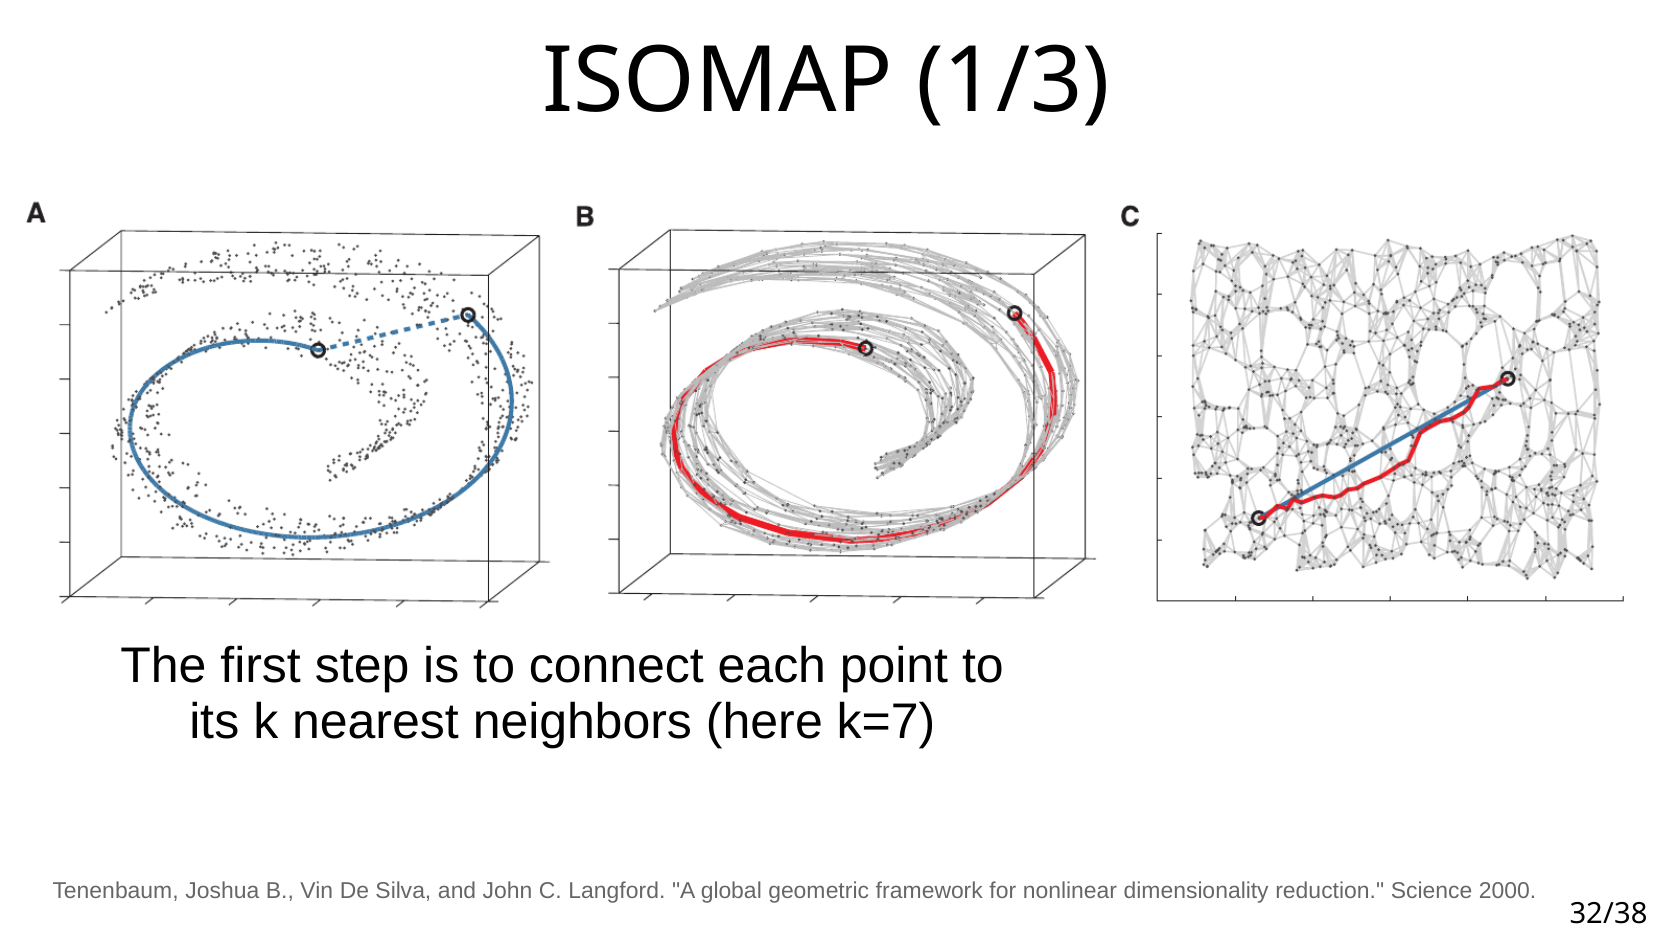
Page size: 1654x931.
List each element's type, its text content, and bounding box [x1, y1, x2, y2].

text_box Tenenbaum, Joshua B., Vin De Silva, and John C. Langford. "A global geometric framework for nonlinear dimensionality reduction." Science 2000. [0, 870, 1591, 931]
title ISOMAP (1/3) [82, 1, 1571, 151]
picture [0, 189, 1653, 616]
text_box The first step is to connect each point to its k nearest neighbors (here k=7) [75, 630, 1051, 766]
